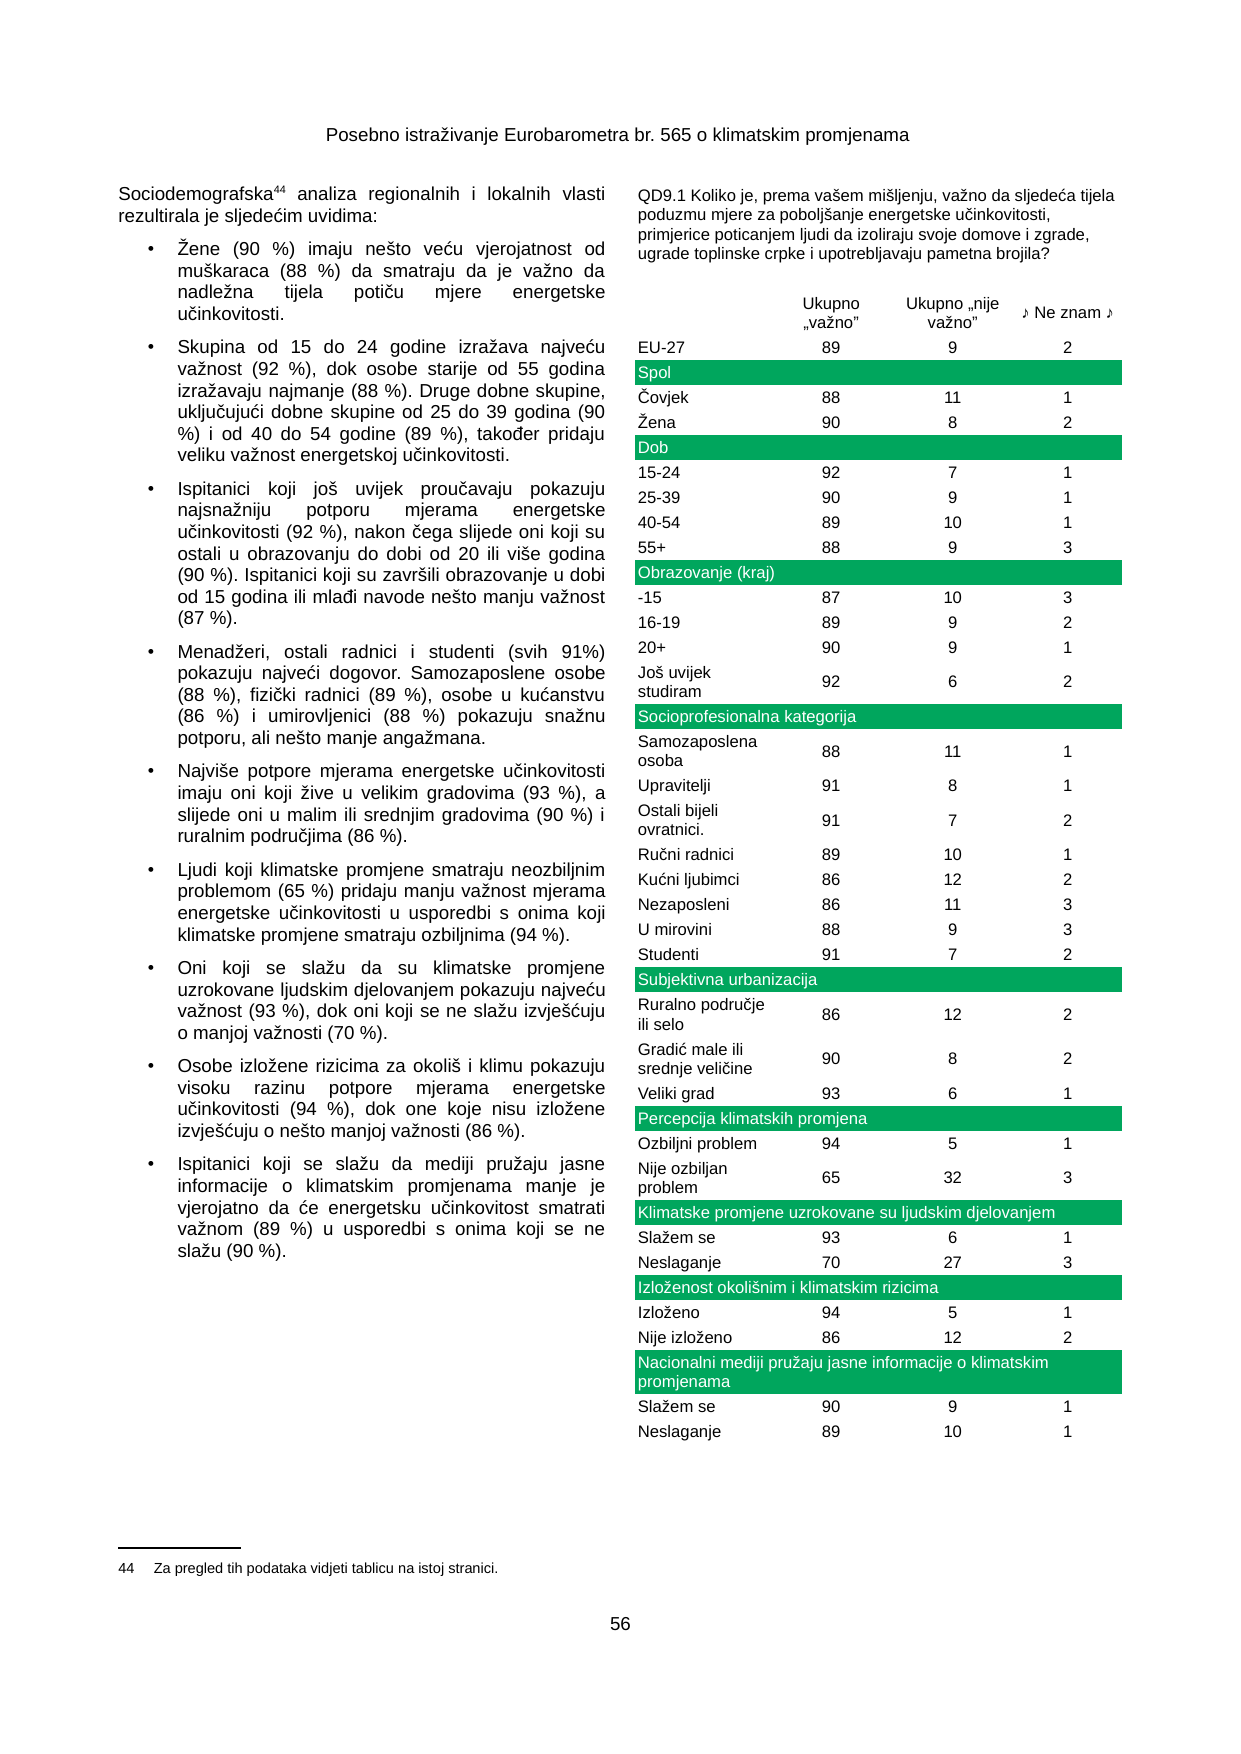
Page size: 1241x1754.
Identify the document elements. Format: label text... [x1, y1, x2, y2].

table_cell 9 [892, 610, 1013, 635]
table_cell 91 [770, 942, 892, 967]
table_cell Nacionalni mediji pružaju jasne informacije o klimatskim promjenama [635, 1350, 1122, 1394]
table_cell Nezaposleni [635, 892, 770, 917]
table_cell [1013, 266, 1122, 291]
table_cell EU-27 [635, 335, 770, 360]
table_cell 12 [892, 992, 1013, 1036]
list Skupina od 15 do 24 godine izražava najveću važnost (92 %), dok osobe starije od 55 godina izražavaju najmanje (88 %). Druge dobne skupine, uključujući dobne skupine od 25 do 39 godina (90 %) i od 40 do 54 godine (89 %), također pridaju veliku važnost energetskoj učinkovitosti. [148, 336, 605, 466]
table_cell Veliki grad [635, 1081, 770, 1106]
table_cell 2 [1013, 1036, 1122, 1081]
table_cell Još uvijek studiram [635, 660, 770, 704]
table_cell 89 [770, 510, 892, 535]
table_cell Izloženo [635, 1300, 770, 1325]
table_cell 8 [892, 410, 1013, 435]
table_cell 90 [770, 485, 892, 510]
table_header QD9.1 Koliko je, prema vašem mišljenju, važno da sljedeća tijela poduzmu mjere za poboljšanje energetske učinkovitosti, primjerice poticanjem ljudi da izoliraju svoje domove i zgrade, ugrade toplinske crpke i upotrebljavaju pametna brojila? [635, 183, 1122, 266]
table_cell Žena [635, 410, 770, 435]
table_cell 88 [770, 729, 892, 773]
table_cell Percepcija klimatskih promjena [635, 1106, 1122, 1131]
table_cell 1 [1013, 729, 1122, 773]
list Žene (90 %) imaju nešto veću vjerojatnost od muškaraca (88 %) da smatraju da je važno da nadležna tijela potiču mjere energetske učinkovitosti. [148, 238, 605, 324]
table_cell 93 [770, 1225, 892, 1250]
table_cell 92 [770, 660, 892, 704]
table_cell 90 [770, 1036, 892, 1081]
table_cell Dob [635, 435, 1122, 460]
table_cell U mirovini [635, 917, 770, 942]
table_cell Ozbiljni problem [635, 1131, 770, 1156]
table_cell 2 [1013, 867, 1122, 892]
table_cell Ruralno područje ili selo [635, 992, 770, 1036]
table_cell Nije ozbiljan problem [635, 1156, 770, 1200]
table_cell Samozaposlena osoba [635, 729, 770, 773]
table_cell 1 [1013, 460, 1122, 485]
table_cell 55+ [635, 535, 770, 560]
table_cell 1 [1013, 1300, 1122, 1325]
table_cell 1 [1013, 1419, 1122, 1444]
list Menadžeri, ostali radnici i studenti (svih 91%) pokazuju najveći dogovor. Samozaposlene osobe (88 %), fizički radnici (89 %), osobe u kućanstvu (86 %) i umirovljenici (88 %) pokazuju snažnu potporu, ali nešto manje angažmana. [148, 641, 605, 748]
table_cell 11 [892, 729, 1013, 773]
table_cell 70 [770, 1250, 892, 1275]
table_cell [635, 291, 770, 335]
table_cell 12 [892, 1325, 1013, 1350]
table_cell 20+ [635, 635, 770, 660]
table_cell 87 [770, 585, 892, 610]
table_cell 7 [892, 798, 1013, 842]
table_cell 3 [1013, 1250, 1122, 1275]
table_cell 11 [892, 892, 1013, 917]
table_cell 10 [892, 510, 1013, 535]
table_cell 5 [892, 1131, 1013, 1156]
table_cell 93 [770, 1081, 892, 1106]
table_cell 32 [892, 1156, 1013, 1200]
table_cell 86 [770, 867, 892, 892]
table_cell Kućni ljubimci [635, 867, 770, 892]
table_cell 89 [770, 335, 892, 360]
table_cell 7 [892, 942, 1013, 967]
table_cell 6 [892, 660, 1013, 704]
list Ispitanici koji se slažu da mediji pružaju jasne informacije o klimatskim promjenama manje je vjerojatno da će energetsku učinkovitost smatrati važnom (89 %) u usporedbi s onima koji se ne slažu (90 %). [148, 1153, 605, 1261]
table_cell 1 [1013, 485, 1122, 510]
text Za pregled tih podataka vidjeti tablicu na istoj stranici. [118, 1560, 605, 1577]
table_cell Studenti [635, 942, 770, 967]
table_cell Neslaganje [635, 1250, 770, 1275]
table_cell 10 [892, 585, 1013, 610]
table_cell 12 [892, 867, 1013, 892]
table_cell 15-24 [635, 460, 770, 485]
table_cell 2 [1013, 1325, 1122, 1350]
table_cell 1 [1013, 1394, 1122, 1419]
table_cell 7 [892, 460, 1013, 485]
list Ljudi koji klimatske promjene smatraju neozbiljnim problemom (65 %) pridaju manju važnost mjerama energetske učinkovitosti u usporedbi s onima koji klimatske promjene smatraju ozbiljnima (94 %). [148, 858, 605, 945]
table_cell Ukupno „nije važno” [892, 291, 1013, 335]
table_cell Slažem se [635, 1394, 770, 1419]
table_cell 9 [892, 1394, 1013, 1419]
table_cell 2 [1013, 610, 1122, 635]
table_cell 1 [1013, 385, 1122, 410]
table_cell 1 [1013, 1081, 1122, 1106]
table_cell Izloženost okolišnim i klimatskim rizicima [635, 1275, 1122, 1300]
table_cell Upravitelji [635, 773, 770, 798]
table_cell 2 [1013, 942, 1122, 967]
table_cell 40-54 [635, 510, 770, 535]
table_cell Neslaganje [635, 1419, 770, 1444]
table_cell 89 [770, 842, 892, 867]
table_cell 9 [892, 917, 1013, 942]
table_cell 6 [892, 1081, 1013, 1106]
table_cell 2 [1013, 660, 1122, 704]
table_cell 1 [1013, 510, 1122, 535]
table_cell Subjektivna urbanizacija [635, 967, 1122, 992]
table_cell 8 [892, 773, 1013, 798]
table_cell 88 [770, 535, 892, 560]
table_cell 8 [892, 1036, 1013, 1081]
table_cell [892, 266, 1013, 291]
table_cell Klimatske promjene uzrokovane su ljudskim djelovanjem [635, 1200, 1122, 1225]
table_cell [635, 266, 770, 291]
table_cell 94 [770, 1131, 892, 1156]
table_cell 3 [1013, 1156, 1122, 1200]
table_cell Socioprofesionalna kategorija [635, 704, 1122, 729]
table_cell 2 [1013, 992, 1122, 1036]
table_cell 5 [892, 1300, 1013, 1325]
table_cell 91 [770, 773, 892, 798]
table_cell 90 [770, 635, 892, 660]
table_cell 1 [1013, 1225, 1122, 1250]
table_cell 16-19 [635, 610, 770, 635]
table_cell 3 [1013, 917, 1122, 942]
table_cell 1 [1013, 1131, 1122, 1156]
table_cell 1 [1013, 773, 1122, 798]
table_cell 1 [1013, 842, 1122, 867]
table_cell 11 [892, 385, 1013, 410]
list Ispitanici koji još uvijek proučavaju pokazuju najsnažniju potporu mjerama energetske učinkovitosti (92 %), nakon čega slijede oni koji su ostali u obrazovanju do dobi od 20 ili više godina (90 %). Ispitanici koji su završili obrazovanje u dobi od 15 godina ili mlađi navode nešto manju važnost (87 %). [148, 478, 605, 629]
table_cell 65 [770, 1156, 892, 1200]
table_cell -15 [635, 585, 770, 610]
table_cell 92 [770, 460, 892, 485]
table_cell 88 [770, 917, 892, 942]
table_cell [770, 266, 892, 291]
table_cell Ukupno „važno” [770, 291, 892, 335]
table_cell 10 [892, 842, 1013, 867]
table_cell 9 [892, 485, 1013, 510]
table_cell 1 [1013, 635, 1122, 660]
table_cell 90 [770, 1394, 892, 1419]
list Osobe izložene rizicima za okoliš i klimu pokazuju visoku razinu potpore mjerama energetske učinkovitosti (94 %), dok one koje nisu izložene izvješćuju o nešto manjoj važnosti (86 %). [148, 1055, 605, 1141]
table_cell 27 [892, 1250, 1013, 1275]
table_cell 90 [770, 410, 892, 435]
table_cell 2 [1013, 410, 1122, 435]
table_cell 3 [1013, 535, 1122, 560]
table_cell 86 [770, 992, 892, 1036]
table_cell 9 [892, 335, 1013, 360]
table_cell 88 [770, 385, 892, 410]
table_cell 91 [770, 798, 892, 842]
table_cell 2 [1013, 798, 1122, 842]
table_cell 86 [770, 1325, 892, 1350]
list Najviše potpore mjerama energetske učinkovitosti imaju oni koji žive u velikim gradovima (93 %), a slijede oni u malim ili srednjim gradovima (90 %) i ruralnim područjima (86 %). [148, 760, 605, 847]
table_cell 9 [892, 535, 1013, 560]
table_cell Ručni radnici [635, 842, 770, 867]
table_cell 2 [1013, 335, 1122, 360]
table_cell 3 [1013, 585, 1122, 610]
table_cell 3 [1013, 892, 1122, 917]
table_cell 89 [770, 1419, 892, 1444]
table_cell Gradić male ili srednje veličine [635, 1036, 770, 1081]
text Sociodemografska analiza regionalnih i lokalnih vlasti rezultirala je sljedećim uvidima: [118, 183, 605, 226]
table_cell 9 [892, 635, 1013, 660]
table_cell 10 [892, 1419, 1013, 1444]
table_cell Ostali bijeli ovratnici. [635, 798, 770, 842]
table_cell 86 [770, 892, 892, 917]
table_cell Obrazovanje (kraj) [635, 560, 1122, 585]
table_cell 89 [770, 610, 892, 635]
table_cell Čovjek [635, 385, 770, 410]
table_cell ♪ Ne znam ♪ [1013, 291, 1122, 335]
table_cell 94 [770, 1300, 892, 1325]
table_cell Slažem se [635, 1225, 770, 1250]
table_cell 25-39 [635, 485, 770, 510]
table_cell Spol [635, 360, 1122, 385]
table_cell 6 [892, 1225, 1013, 1250]
table_cell Nije izloženo [635, 1325, 770, 1350]
list Oni koji se slažu da su klimatske promjene uzrokovane ljudskim djelovanjem pokazuju najveću važnost (93 %), dok oni koji se ne slažu izvješćuju o manjoj važnosti (70 %). [148, 957, 605, 1043]
